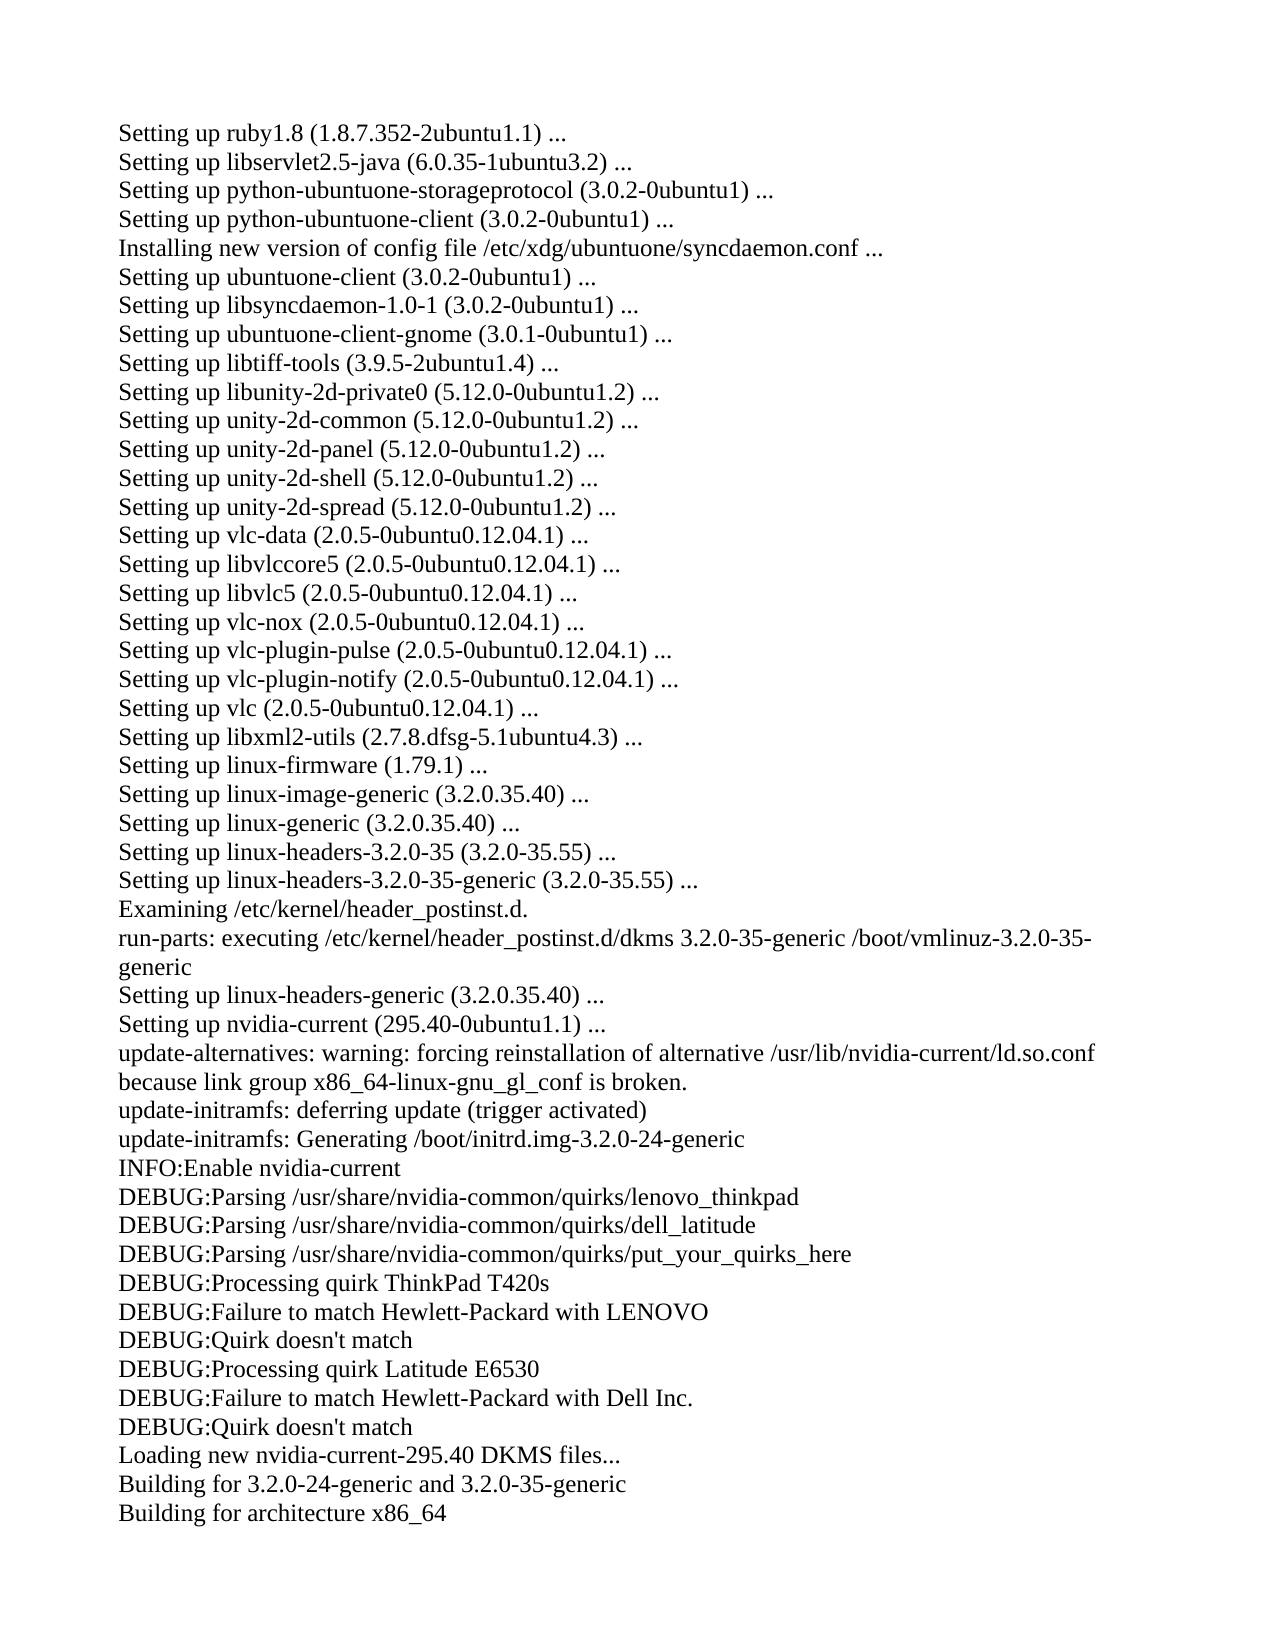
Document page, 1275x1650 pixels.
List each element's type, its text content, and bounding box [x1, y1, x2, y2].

text Setting up ubuntuone-client (3.0.2-0ubuntu1) ... [118, 262, 1157, 291]
text Installing new version of config file /etc/xdg/ubuntuone/syncdaemon.conf ... [118, 233, 1157, 262]
text Setting up unity-2d-spread (5.12.0-0ubuntu1.2) ... [118, 492, 1157, 521]
text Setting up python-ubuntuone-client (3.0.2-0ubuntu1) ... [118, 204, 1157, 233]
text DEBUG:Processing quirk Latitude E6530 [118, 1354, 1157, 1383]
text INFO:Enable nvidia-current [118, 1153, 1157, 1182]
text Setting up libxml2-utils (2.7.8.dfsg-5.1ubuntu4.3) ... [118, 722, 1157, 751]
text Setting up linux-headers-3.2.0-35-generic (3.2.0-35.55) ... [118, 866, 1157, 894]
text Building for 3.2.0-24-generic and 3.2.0-35-generic [118, 1469, 1157, 1498]
text Setting up libvlc5 (2.0.5-0ubuntu0.12.04.1) ... [118, 578, 1157, 607]
text Setting up unity-2d-shell (5.12.0-0ubuntu1.2) ... [118, 463, 1157, 492]
text update-alternatives: warning: forcing reinstallation of alternative /usr/lib/nvidia-current/ld.so.conf because link group x86_64-linux-gnu_gl_conf is broken. [118, 1038, 1157, 1096]
text Setting up vlc-plugin-notify (2.0.5-0ubuntu0.12.04.1) ... [118, 664, 1157, 693]
text DEBUG:Failure to match Hewlett-Packard with Dell Inc. [118, 1383, 1157, 1412]
text Setting up libtiff-tools (3.9.5-2ubuntu1.4) ... [118, 348, 1157, 377]
text update-initramfs: deferring update (trigger activated) [118, 1096, 1157, 1124]
text Setting up nvidia-current (295.40-0ubuntu1.1) ... [118, 1009, 1157, 1038]
text Setting up vlc-nox (2.0.5-0ubuntu0.12.04.1) ... [118, 607, 1157, 636]
text Setting up ruby1.8 (1.8.7.352-2ubuntu1.1) ... [118, 118, 1157, 147]
text Examining /etc/kernel/header_postinst.d. [118, 894, 1157, 923]
text DEBUG:Parsing /usr/share/nvidia-common/quirks/lenovo_thinkpad [118, 1182, 1157, 1211]
text DEBUG:Failure to match Hewlett-Packard with LENOVO [118, 1297, 1157, 1326]
text DEBUG:Parsing /usr/share/nvidia-common/quirks/dell_latitude [118, 1211, 1157, 1239]
text Setting up vlc-plugin-pulse (2.0.5-0ubuntu0.12.04.1) ... [118, 636, 1157, 664]
text Setting up unity-2d-common (5.12.0-0ubuntu1.2) ... [118, 406, 1157, 434]
text Building for architecture x86_64 [118, 1498, 1157, 1527]
text DEBUG:Processing quirk ThinkPad T420s [118, 1268, 1157, 1297]
text Setting up linux-headers-3.2.0-35 (3.2.0-35.55) ... [118, 837, 1157, 866]
text Setting up ubuntuone-client-gnome (3.0.1-0ubuntu1) ... [118, 319, 1157, 348]
text Setting up libservlet2.5-java (6.0.35-1ubuntu3.2) ... [118, 147, 1157, 176]
text Setting up vlc (2.0.5-0ubuntu0.12.04.1) ... [118, 693, 1157, 722]
text Setting up linux-image-generic (3.2.0.35.40) ... [118, 779, 1157, 808]
text DEBUG:Quirk doesn't match [118, 1412, 1157, 1441]
text Setting up linux-headers-generic (3.2.0.35.40) ... [118, 981, 1157, 1009]
text Setting up unity-2d-panel (5.12.0-0ubuntu1.2) ... [118, 434, 1157, 463]
text Setting up libunity-2d-private0 (5.12.0-0ubuntu1.2) ... [118, 377, 1157, 406]
text Loading new nvidia-current-295.40 DKMS files... [118, 1441, 1157, 1469]
text update-initramfs: Generating /boot/initrd.img-3.2.0-24-generic [118, 1124, 1157, 1153]
text DEBUG:Parsing /usr/share/nvidia-common/quirks/put_your_quirks_here [118, 1239, 1157, 1268]
text DEBUG:Quirk doesn't match [118, 1326, 1157, 1354]
text run-parts: executing /etc/kernel/header_postinst.d/dkms 3.2.0-35-generic /boot/vmlinuz-3.2.0-35-generic [118, 923, 1157, 981]
text Setting up linux-firmware (1.79.1) ... [118, 751, 1157, 779]
text Setting up linux-generic (3.2.0.35.40) ... [118, 808, 1157, 837]
text Setting up vlc-data (2.0.5-0ubuntu0.12.04.1) ... [118, 521, 1157, 549]
text Setting up libsyncdaemon-1.0-1 (3.0.2-0ubuntu1) ... [118, 291, 1157, 319]
text Setting up libvlccore5 (2.0.5-0ubuntu0.12.04.1) ... [118, 549, 1157, 578]
text Setting up python-ubuntuone-storageprotocol (3.0.2-0ubuntu1) ... [118, 176, 1157, 204]
